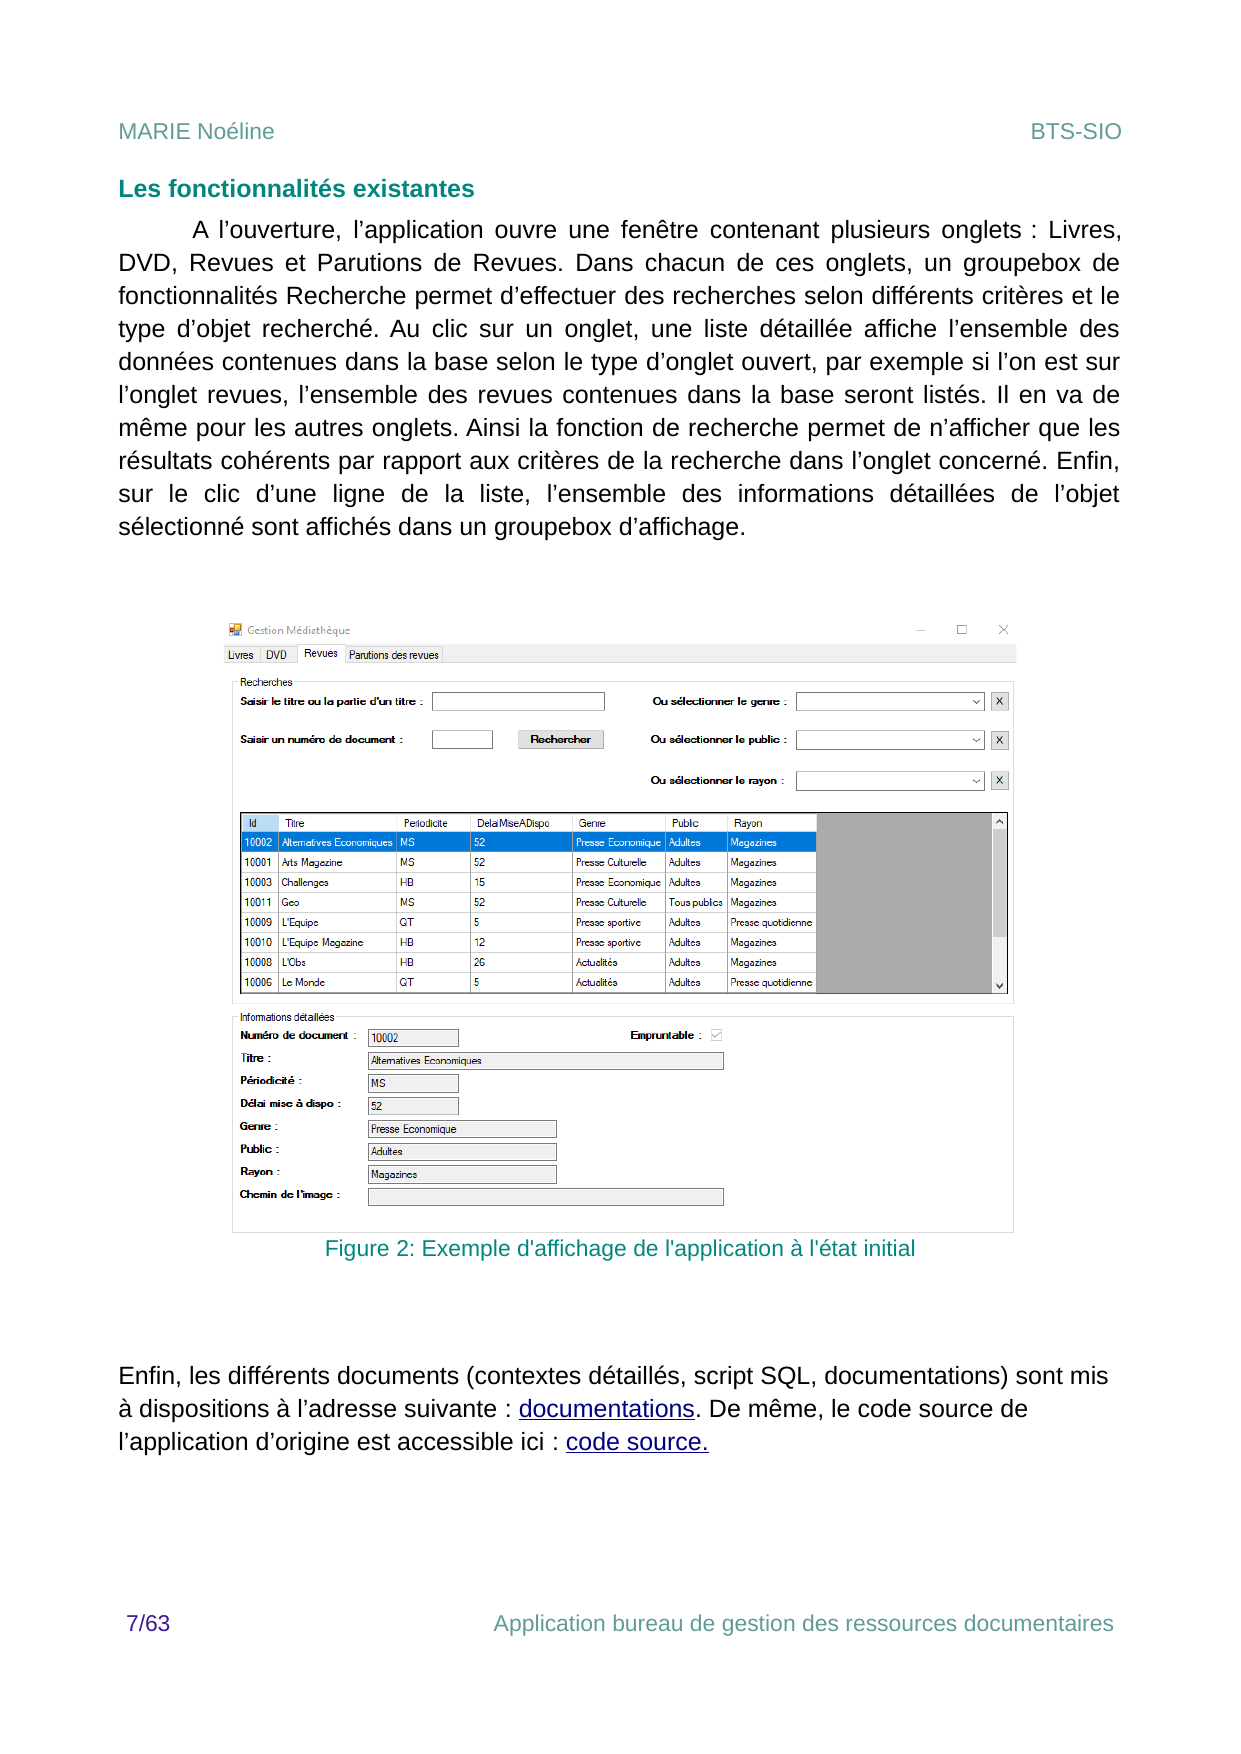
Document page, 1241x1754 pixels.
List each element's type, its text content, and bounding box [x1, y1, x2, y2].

picture [223, 620, 1017, 1235]
text A l’ouverture, l’application ouvre une fenêtre contenant plusieurs onglets : Livres, DVD, Revues et Parutions de Revues. Dans chacun de ces onglets, un groupebox de fonctionnalités Recherche permet d’effectuer des recherches selon différents critères et le type d’objet recherché. Au clic sur un onglet, une liste détaillée affiche l’ensemble des données contenues dans la base selon le type d’onglet ouvert, par exemple si l’on est sur l’onglet revues, l’ensemble des revues contenues dans la base seront listés. Il en va de même pour les autres onglets. Ainsi la fonction de recherche permet de n’afficher que les résultats cohérents par rapport aux critères de la recherche dans l’onglet concerné. Enfin, sur le clic d’une ligne de la liste, l’ensemble des informations détaillées de l’objet sélectionné sont affichés dans un groupebox d’affichage. [118, 215, 1122, 541]
subtitle Les fonctionnalités existantes [118, 174, 1122, 203]
text Figure 2: Exemple d'affichage de l'application à l'état initial [224, 1235, 1017, 1261]
text Enfin, les différents documents (contextes détaillés, script SQL, documentations) sont mis à dispositions à l’adresse suivante : documentations. De même, le code source de l’application d’origine est accessible ici : code source. [118, 1361, 1122, 1455]
